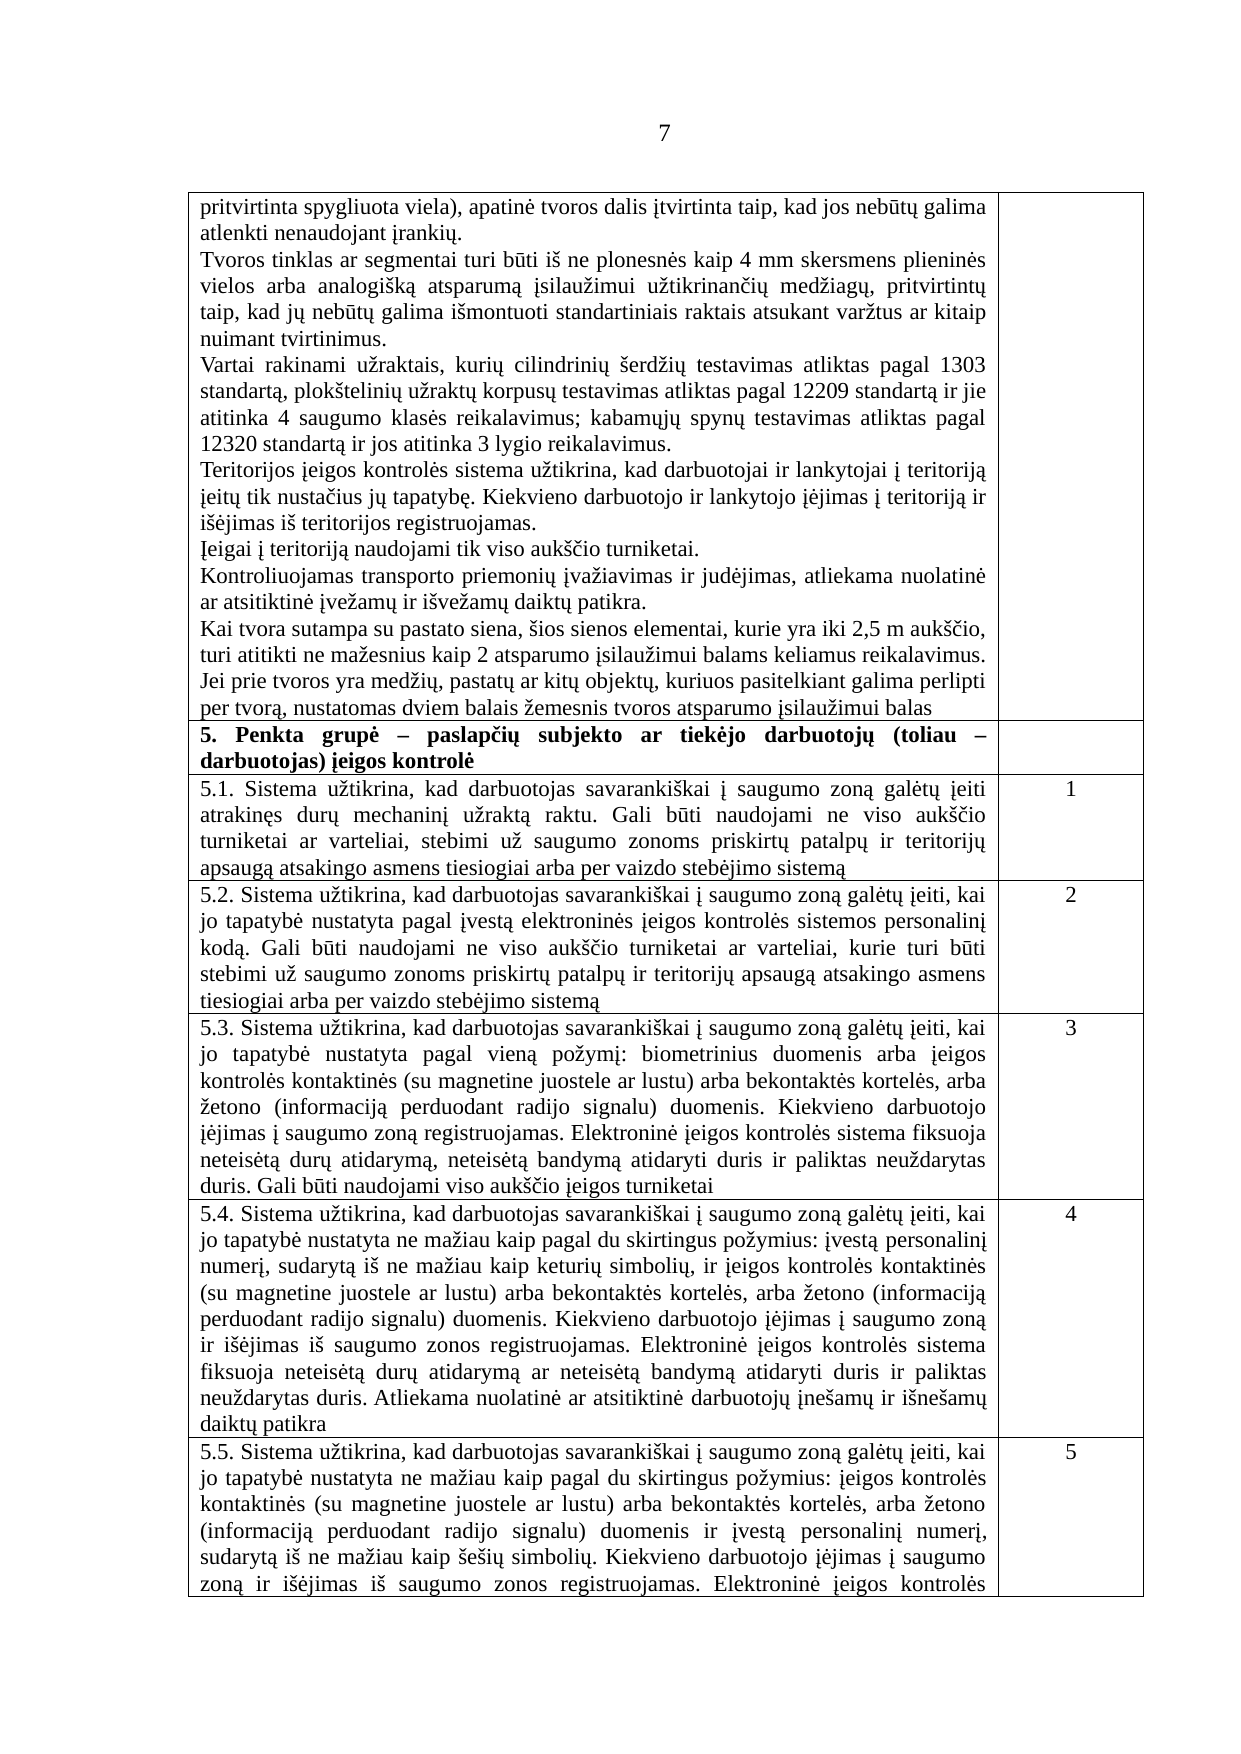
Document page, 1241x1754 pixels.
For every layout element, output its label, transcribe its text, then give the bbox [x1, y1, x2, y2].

table_cell [999, 193, 1143, 720]
table_cell pritvirtinta spygliuota viela), apatinė tvoros dalis įtvirtinta taip, kad jos nebūtų galima atlenkti nenaudojant įrankių. Tvoros tinklas ar segmentai turi būti iš ne plonesnės kaip 4 mm skersmens plieninės vielos arba analogišką atsparumą įsilaužimui užtikrinančių medžiagų, pritvirtintų taip, kad jų nebūtų galima išmontuoti standartiniais raktais atsukant varžtus ar kitaip nuimant tvirtinimus. Vartai rakinami užraktais, kurių cilindrinių šerdžių testavimas atliktas pagal 1303 standartą, plokštelinių užraktų korpusų testavimas atliktas pagal 12209 standartą ir jie atitinka 4 saugumo klasės reikalavimus; kabamųjų spynų testavimas atliktas pagal 12320 standartą ir jos atitinka 3 lygio reikalavimus. Teritorijos įeigos kontrolės sistema užtikrina, kad darbuotojai ir lankytojai į teritoriją įeitų tik nustačius jų tapatybę. Kiekvieno darbuotojo ir lankytojo įėjimas į teritoriją ir išėjimas iš teritorijos registruojamas. Įeigai į teritoriją naudojami tik viso aukščio turniketai. Kontroliuojamas transporto priemonių įvažiavimas ir judėjimas, atliekama nuolatinė ar atsitiktinė įvežamų ir išvežamų daiktų patikra. Kai tvora sutampa su pastato siena, šios sienos elementai, kurie yra iki 2,5 m aukščio, turi atitikti ne mažesnius kaip 2 atsparumo įsilaužimui balams keliamus reikalavimus. Jei prie tvoros yra medžių, pastatų ar kitų objektų, kuriuos pasitelkiant galima perlipti per tvorą, nustatomas dviem balais žemesnis tvoros atsparumo įsilaužimui balas [189, 193, 998, 720]
table_cell 1 [999, 775, 1143, 880]
table_cell 3 [999, 1014, 1143, 1198]
table_cell 4 [999, 1200, 1143, 1437]
table_cell [999, 721, 1143, 774]
table_cell 5 [999, 1438, 1143, 1596]
table_cell 2 [999, 881, 1143, 1013]
